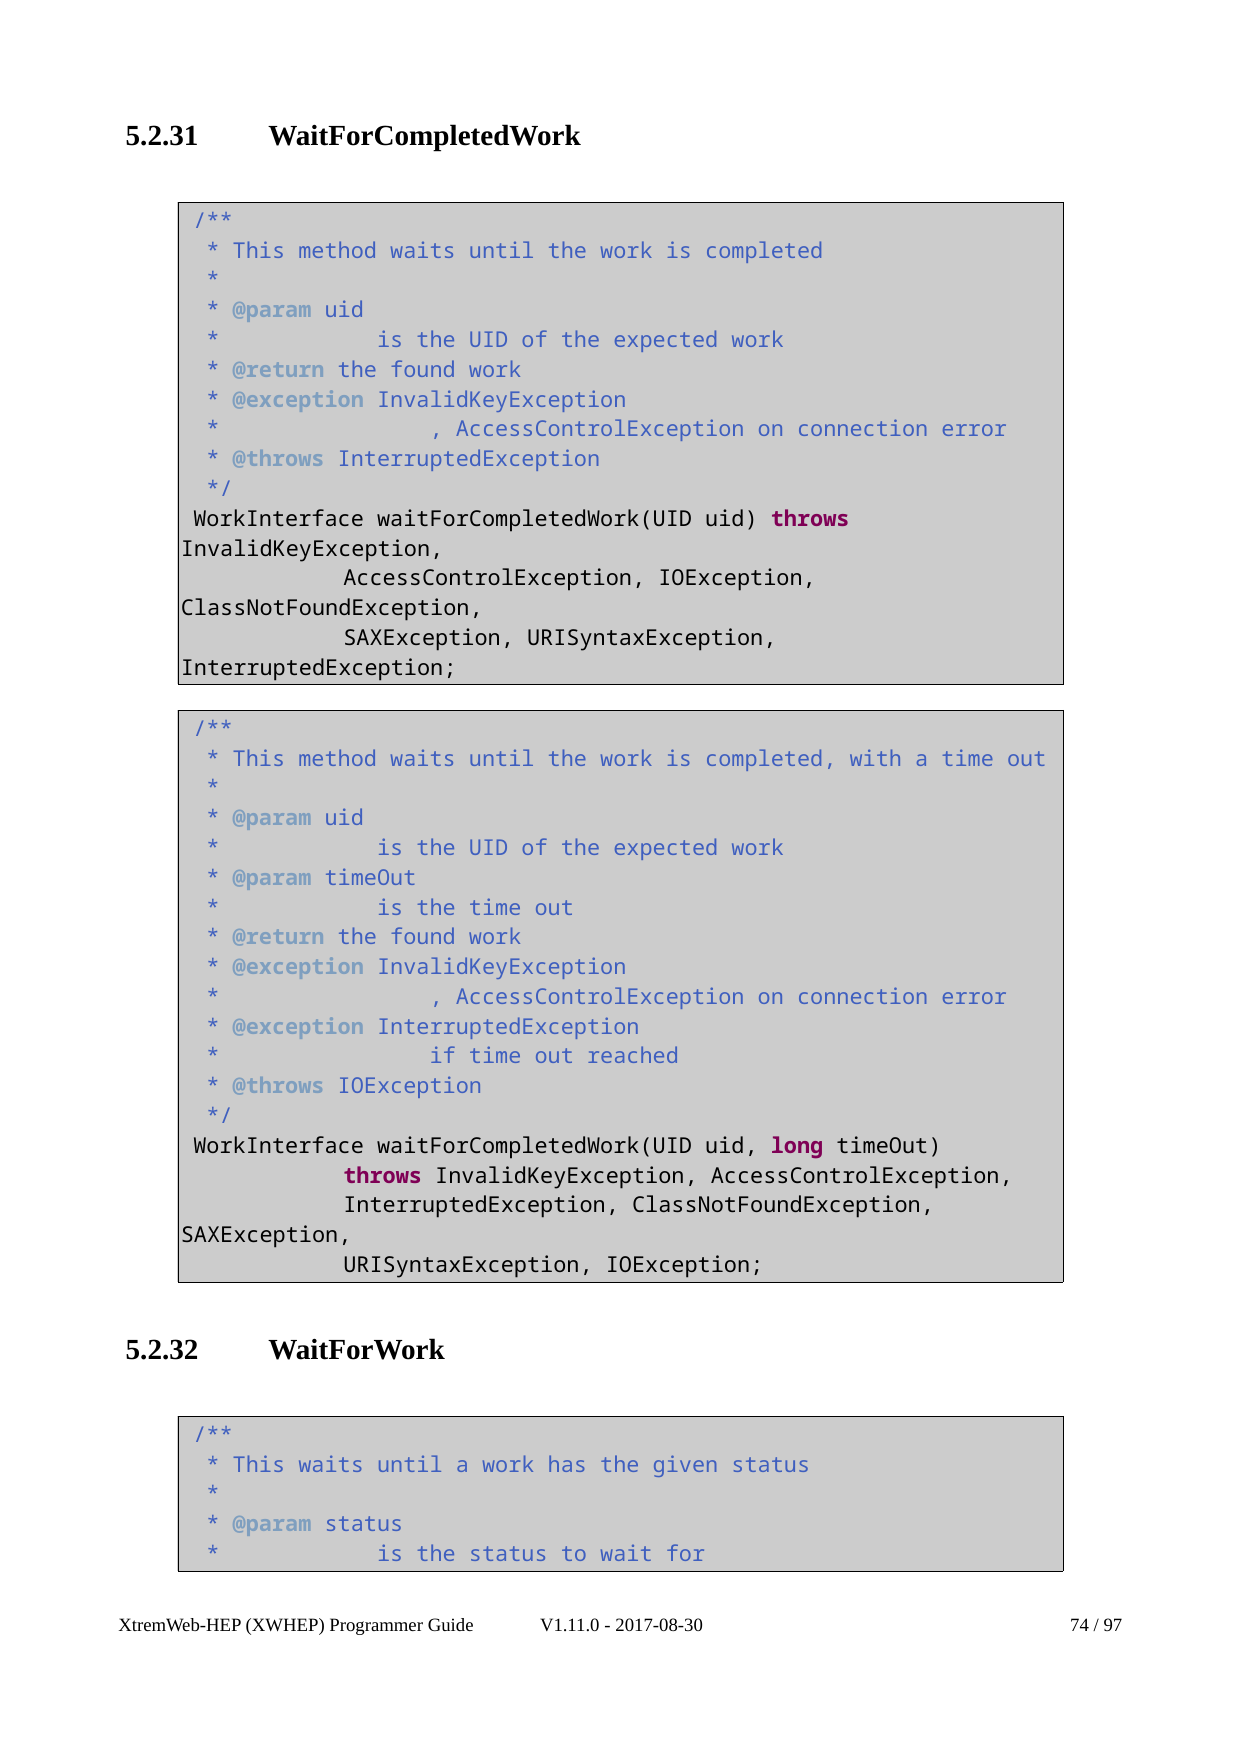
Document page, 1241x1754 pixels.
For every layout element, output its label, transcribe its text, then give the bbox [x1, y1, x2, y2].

text * @throws InterruptedException [179, 440, 1063, 470]
text * @throws IOException [179, 1067, 1063, 1097]
text /** [179, 1417, 1063, 1446]
text * @exception InvalidKeyException [179, 381, 1063, 410]
text WorkInterface waitForCompletedWork(UID uid, long timeOut) [179, 1127, 1063, 1157]
text * This waits until a work has the given status [179, 1446, 1063, 1475]
text /** [179, 203, 1063, 232]
text * This method waits until the work is completed, with a time out [179, 739, 1063, 769]
text * is the status to wait for [179, 1535, 1063, 1571]
text * @param uid [179, 799, 1063, 829]
subtitle WaitForCompletedWork [118, 118, 1122, 152]
text * is the UID of the expected work [179, 321, 1063, 351]
text * @exception InvalidKeyException [179, 948, 1063, 978]
text * [179, 1475, 1063, 1505]
text * @exception InterruptedException [179, 1008, 1063, 1037]
text * is the UID of the expected work [179, 829, 1063, 859]
text SAXException, URISyntaxException, InterruptedException; [179, 619, 1063, 684]
text * [179, 769, 1063, 799]
text */ [179, 1097, 1063, 1127]
text * , AccessControlException on connection error [179, 410, 1063, 440]
text */ [179, 470, 1063, 500]
text WorkInterface waitForCompletedWork(UID uid) throws InvalidKeyException, [179, 500, 1063, 559]
text /** [179, 711, 1063, 739]
text InterruptedException, ClassNotFoundException, SAXException, [179, 1186, 1063, 1246]
text AccessControlException, IOException, ClassNotFoundException, [179, 559, 1063, 619]
text * @param uid [179, 291, 1063, 321]
text * , AccessControlException on connection error [179, 978, 1063, 1008]
text throws InvalidKeyException, AccessControlException, [179, 1157, 1063, 1186]
text * @return the found work [179, 918, 1063, 948]
text * @return the found work [179, 351, 1063, 381]
text * This method waits until the work is completed [179, 232, 1063, 261]
text * @param status [179, 1505, 1063, 1535]
text * @param timeOut [179, 859, 1063, 888]
text * [179, 261, 1063, 291]
subtitle WaitForWork [118, 1332, 1122, 1366]
text * is the time out [179, 888, 1063, 918]
text URISyntaxException, IOException; [179, 1246, 1063, 1282]
text * if time out reached [179, 1037, 1063, 1067]
